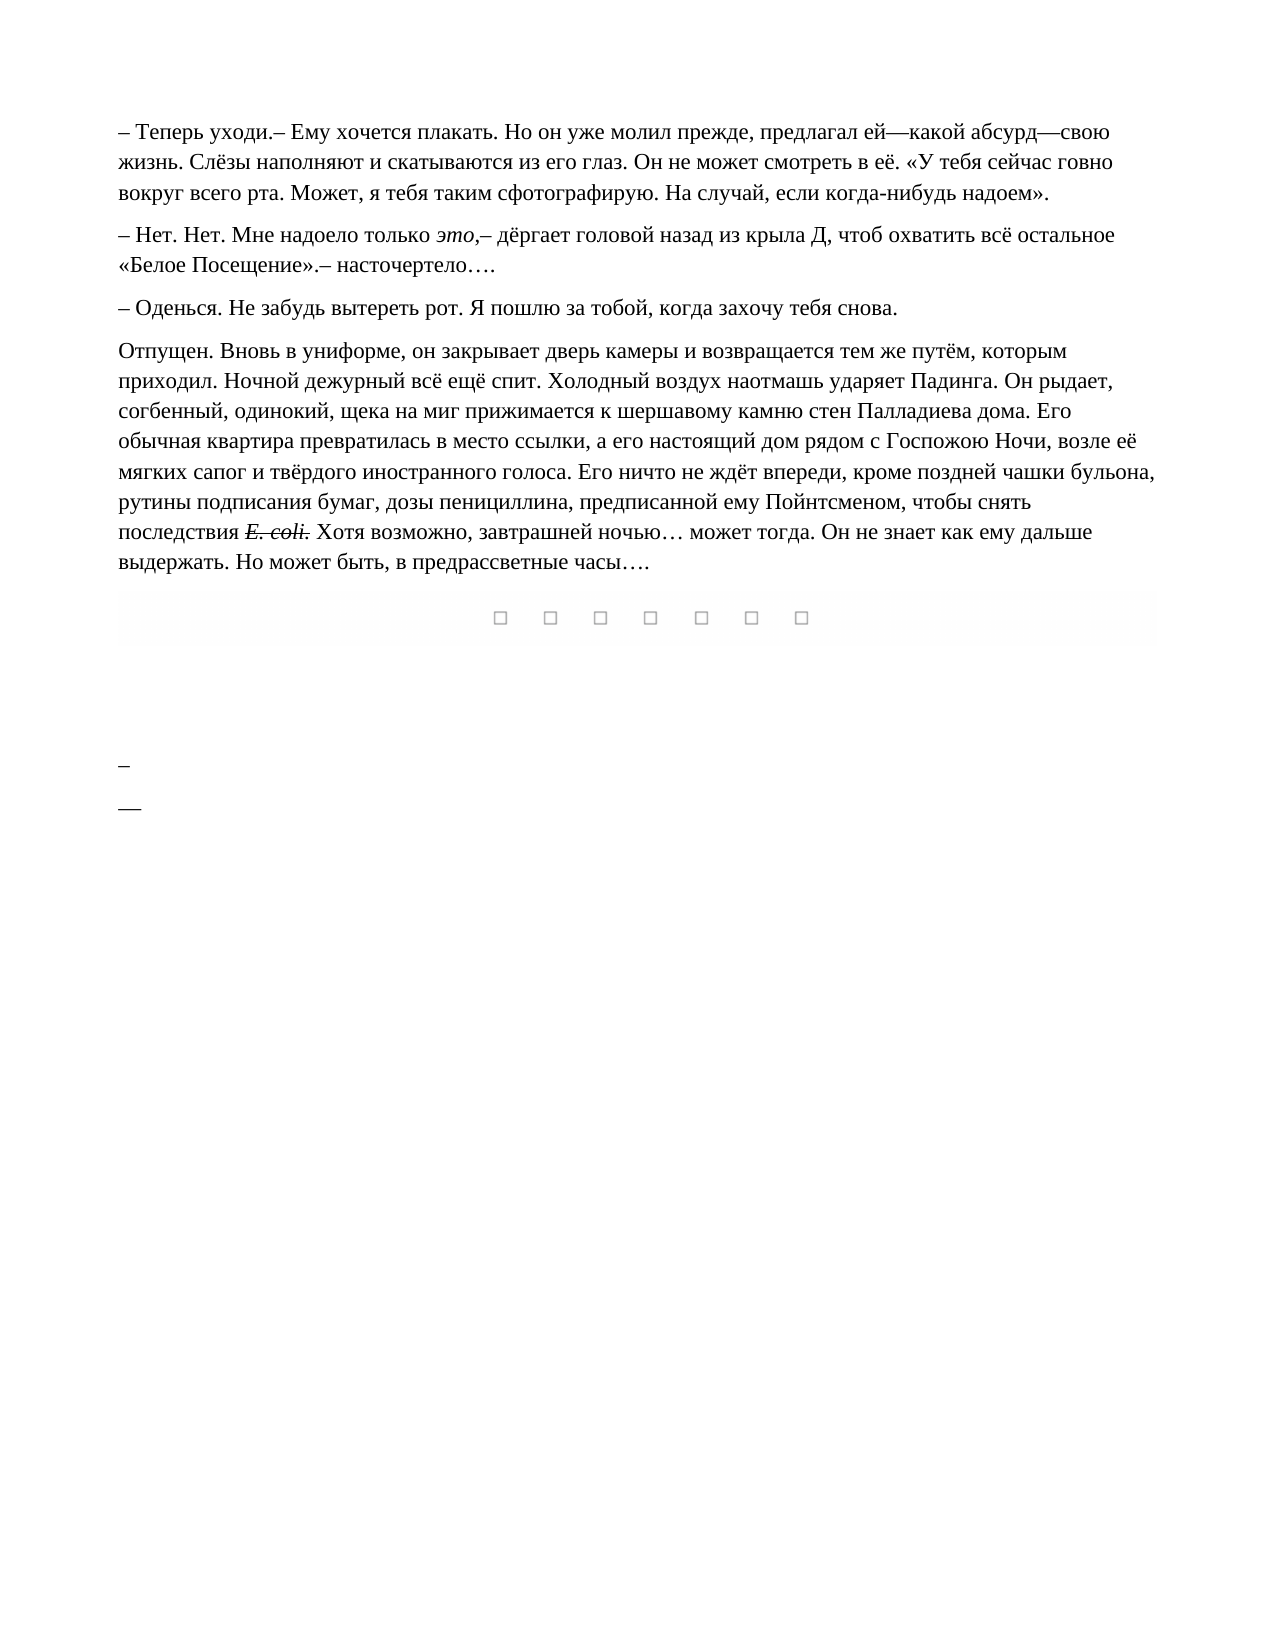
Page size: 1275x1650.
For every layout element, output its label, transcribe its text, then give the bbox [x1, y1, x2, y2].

text – [118, 752, 1157, 778]
picture [118, 591, 1157, 646]
text – Оденься. Не забудь вытереть рот. Я пошлю за тобой, когда захочу тебя снова. [118, 294, 1157, 321]
text – Нет. Нет. Мне надоело только это,– дёргает головой назад из крыла Д, чтоб охватить всё остальное «Белое Посещение».– насточертело…. [118, 221, 1157, 278]
text – Теперь уходи.– Ему хочется плакать. Но он уже молил прежде, предлагал ей—какой абсурд—свою жизнь. Слёзы наполняют и скатываются из его глаз. Он не может смотреть в её. «У тебя сейчас говно вокруг всего рта. Может, я тебя таким сфотографирую. На случай, если когда-нибудь надоем». [118, 118, 1157, 205]
text — [118, 794, 1157, 821]
text Отпущен. Вновь в униформе, он закрывает дверь камеры и возвращается тем же путём, которым приходил. Ночной дежурный всё ещё спит. Холодный воздух наотмашь ударяет Падинга. Он рыдает, согбенный, одинокий, щека на миг прижимается к шершавому камню стен Палладиева дома. Его обычная квартира превратилась в место ссылки, а его настоящий дом рядом с Госпожою Ночи, возле её мягких сапог и твёрдого иностранного голоса. Его ничто не ждёт впереди, кроме поздней чашки бульона, рутины подписания бумаг, дозы пенициллина, предписанной ему Пойнтсменом, чтобы снять последствия E. сoli. Хотя возможно, завтрашней ночью… может тогда. Он не знает как ему дальше выдержать. Но может быть, в предрассветные часы…. [118, 337, 1157, 575]
